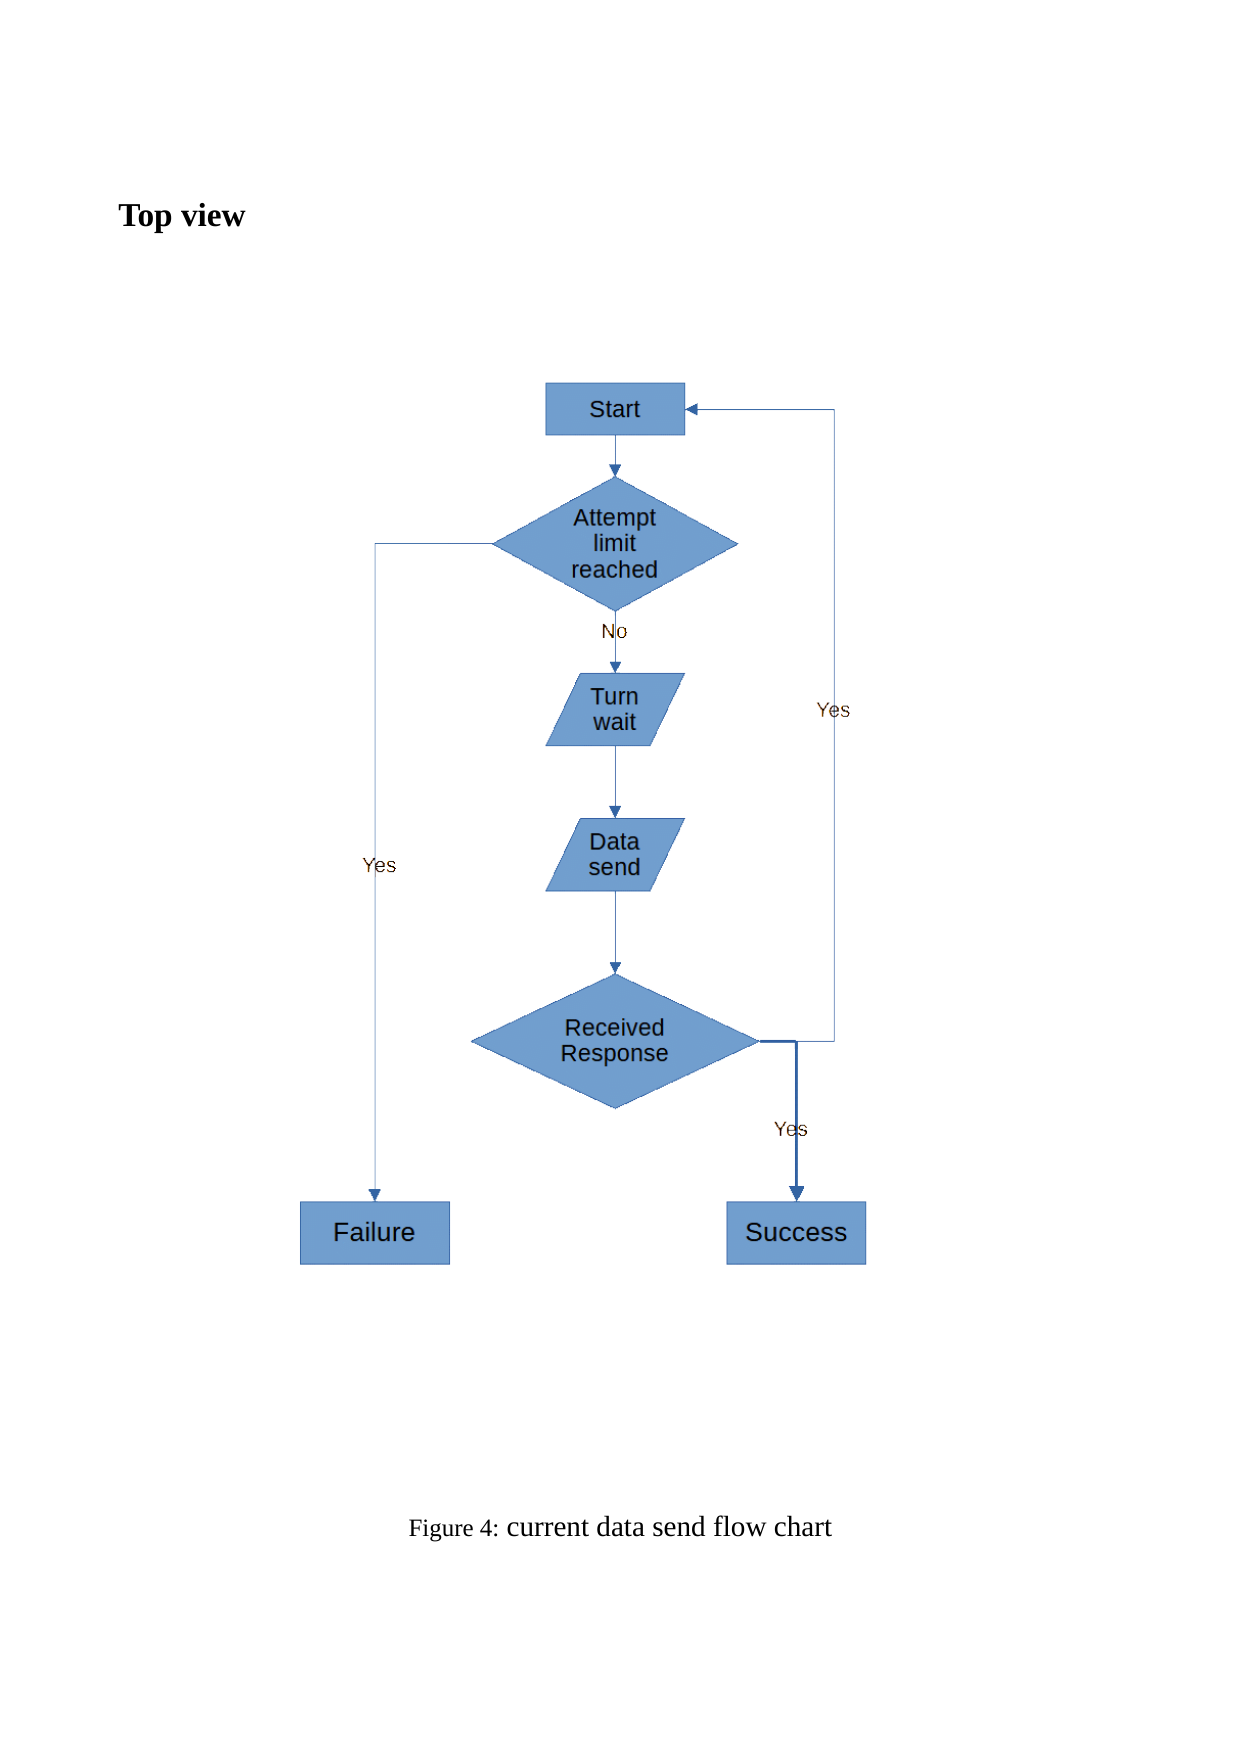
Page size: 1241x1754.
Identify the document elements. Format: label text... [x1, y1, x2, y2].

text Figure 4: current data send flow chart [118, 1510, 1122, 1543]
text Top view [118, 195, 1122, 233]
picture [214, 362, 1026, 1510]
